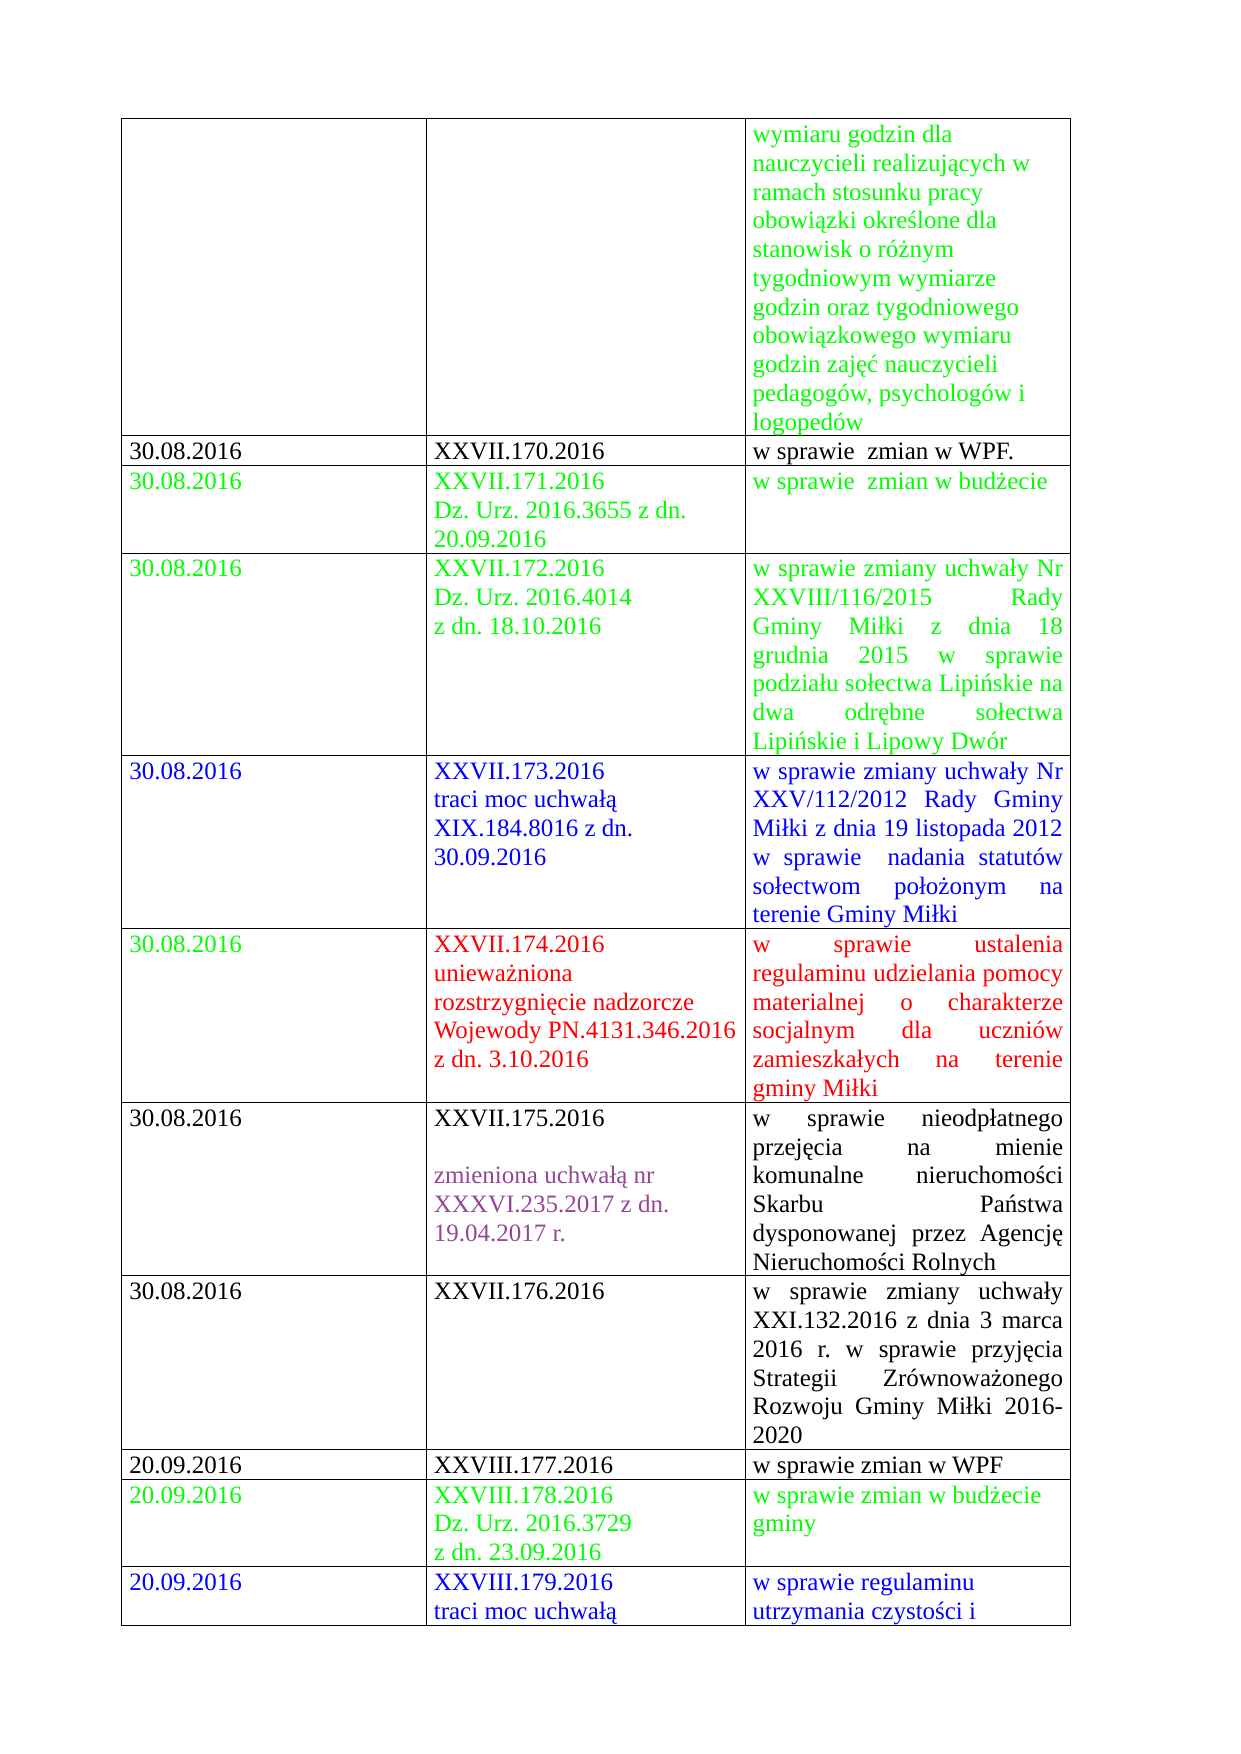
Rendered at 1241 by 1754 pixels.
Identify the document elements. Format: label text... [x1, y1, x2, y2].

table_cell XXVIII.178.2016 Dz. Urz. 2016.3729 z dn. 23.09.2016 [427, 1480, 745, 1566]
table_cell 30.08.2016 [122, 554, 426, 755]
table_cell w sprawie nieodpłatnego przejęcia na mienie komunalne nieruchomości Skarbu Państwa dysponowanej przez Agencję Nieruchomości Rolnych [746, 1103, 1070, 1275]
table_cell [122, 119, 426, 435]
table_cell XXVII.171.2016 Dz. Urz. 2016.3655 z dn. 20.09.2016 [427, 466, 745, 552]
table_cell w sprawie regulaminu utrzymania czystości i [746, 1567, 1070, 1624]
table_cell XXVII.172.2016 Dz. Urz. 2016.4014 z dn. 18.10.2016 [427, 554, 745, 755]
table_cell 30.08.2016 [122, 466, 426, 552]
table_cell w sprawie zmiany uchwały Nr XXVIII/116/2015 Rady Gminy Miłki z dnia 18 grudnia 2015 w sprawie podziału sołectwa Lipińskie na dwa odrębne sołectwa Lipińskie i Lipowy Dwór [746, 554, 1070, 755]
table_cell 30.08.2016 [122, 1103, 426, 1275]
table_cell 30.08.2016 [122, 756, 426, 928]
table_cell 30.08.2016 [122, 929, 426, 1102]
table_cell w sprawie zmian w WPF [746, 1450, 1070, 1479]
table_cell XXVII.170.2016 [427, 436, 745, 465]
table_cell 30.08.2016 [122, 436, 426, 465]
table_cell [427, 119, 745, 435]
table_cell w sprawie zmian w WPF. [746, 436, 1070, 465]
table_cell w sprawie ustalenia regulaminu udzielania pomocy materialnej o charakterze socjalnym dla uczniów zamieszkałych na terenie gminy Miłki [746, 929, 1070, 1102]
table_cell XXVII.174.2016 unieważniona rozstrzygnięcie nadzorcze Wojewody PN.4131.346.2016 z dn. 3.10.2016 [427, 929, 745, 1102]
table_cell 20.09.2016 [122, 1450, 426, 1479]
table_cell XXVII.175.2016 zmieniona uchwałą nr XXXVI.235.2017 z dn. 19.04.2017 r. [427, 1103, 745, 1275]
table_cell w sprawie zmian w budżecie gminy [746, 1480, 1070, 1566]
table_cell w sprawie zmian w budżecie [746, 466, 1070, 552]
table_cell w sprawie zmiany uchwały Nr XXV/112/2012 Rady Gminy Miłki z dnia 19 listopada 2012 w sprawie nadania statutów sołectwom położonym na terenie Gminy Miłki [746, 756, 1070, 928]
table_cell XXVII.176.2016 [427, 1276, 745, 1449]
table_cell XXVIII.179.2016 traci moc uchwałą [427, 1567, 745, 1624]
table_cell w sprawie zmiany uchwały XXI.132.2016 z dnia 3 marca 2016 r. w sprawie przyjęcia Strategii Zrównoważonego Rozwoju Gminy Miłki 2016-2020 [746, 1276, 1070, 1449]
table_cell XXVIII.177.2016 [427, 1450, 745, 1479]
table_cell 20.09.2016 [122, 1480, 426, 1566]
table_cell wymiaru godzin dla nauczycieli realizujących w ramach stosunku pracy obowiązki określone dla stanowisk o różnym tygodniowym wymiarze godzin oraz tygodniowego obowiązkowego wymiaru godzin zajęć nauczycieli pedagogów, psychologów i logopedów [746, 119, 1070, 435]
table_cell 30.08.2016 [122, 1276, 426, 1449]
table_cell XXVII.173.2016 traci moc uchwałą XIX.184.8016 z dn. 30.09.2016 [427, 756, 745, 928]
table_cell 20.09.2016 [122, 1567, 426, 1624]
